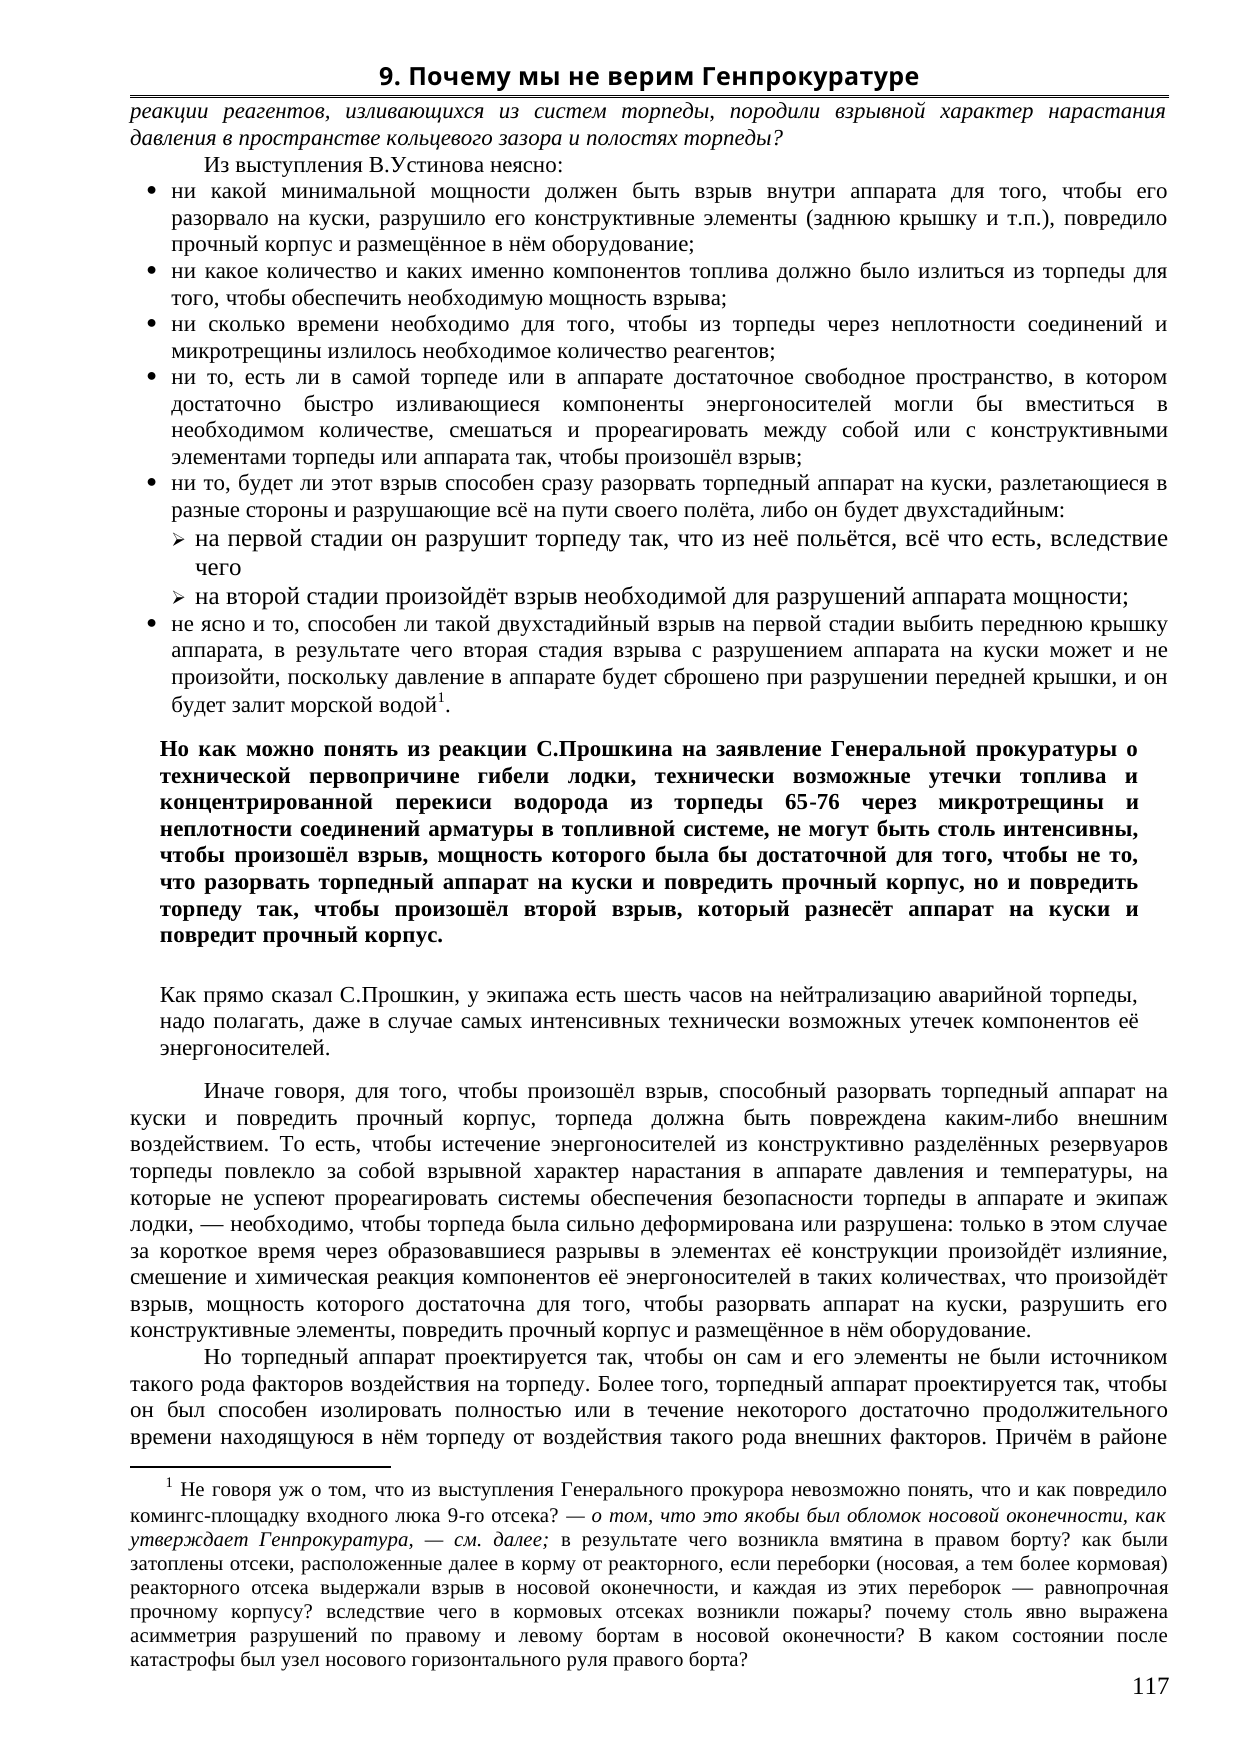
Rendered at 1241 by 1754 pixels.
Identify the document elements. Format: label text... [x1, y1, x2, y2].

list ни сколько времени необходимо для того, чтобы из торпеды через неплотности соединений и микротрещины излилось необходимое количество реагентов; [148, 310, 1169, 363]
list на первой стадии он разрушит торпеду так, что из неё польётся, всё что есть, вследствие чего [171, 522, 1169, 581]
list Не говоря уж о том, что из выступления Генерального прокурора невозможно понять, что и как повредило комингс-площадку входного люка 9‑го отсека? — о том, что это якобы был обломок носовой оконечности, как утверждает Генпрокуратура, — см. далее; в результате чего возникла вмятина в правом борту? как были затоплены отсеки, расположенные далее в корму от реакторного, если переборки (носовая, а тем более кормовая) реакторного отсека выдержали взрыв в носовой оконечности, и каждая из этих переборок — равнопрочная прочному корпусу? вследствие чего в кормовых отсеках возникли пожары? почему столь явно выражена асимметрия разрушений по правому и левому бортам в носовой оконечности? В каком состоянии после катастрофы был узел носового горизонтального руля правого борта? [130, 1473, 1169, 1671]
text реакции реагентов, изливающихся из систем торпеды, породили взрывной характер нарастания давления в пространстве кольцевого зазора и полостях торпеды? [130, 98, 1169, 151]
text Из выступления В.Устинова неясно: [130, 151, 1169, 177]
list ни какой минимальной мощности должен быть взрыв внутри аппарата для того, чтобы его разорвало на куски, разрушило его конструктивные элементы (заднюю крышку и т.п.), повредило прочный корпус и размещённое в нём оборудование; [148, 177, 1169, 257]
list ни то, есть ли в самой торпеде или в аппарате достаточное свободное пространство, в котором достаточно быстро изливающиеся компоненты энергоносителей могли бы вместиться в необходимом количестве, смешаться и прореагировать между собой или с конструктивными элементами торпеды или аппарата так, чтобы произошёл взрыв; [148, 363, 1169, 469]
text Но как можно понять из реакции С.Прошкина на заявление Генеральной прокуратуры о технической первопричине гибели лодки, технически возможные утечки топлива и концентрированной перекиси водорода из торпеды 65‑76 через микротрещины и неплотности соединений арматуры в топливной системе, не могут быть столь интенсивны, чтобы произошёл взрыв, мощность которого была бы достаточной для того, чтобы не то, что разорвать торпедный аппарат на куски и повредить прочный корпус, но и повредить торпеду так, чтобы произошёл второй взрыв, который разнесёт аппарат на куски и повредит прочный корпус. [159, 735, 1140, 947]
list на второй стадии произойдёт взрыв необходимой для разрушений аппарата мощности; [171, 581, 1169, 609]
list не ясно и то, способен ли такой двухстадийный взрыв на первой стадии выбить переднюю крышку аппарата, в результате чего вторая стадия взрыва с разрушением аппарата на куски может и не произойти, поскольку давление в аппарате будет сброшено при разрушении передней крышки, и он будет залит морской водой. [148, 609, 1169, 718]
text Но торпедный аппарат проектируется так, чтобы он сам и его элементы не были источником такого рода факторов воздействия на торпеду. Более того, торпедный аппарат проектируется так, чтобы он был способен изолировать полностью или в течение некоторого достаточно продолжительного времени находящуюся в нём торпеду от воздействия такого рода внешних факторов. Причём в районе [130, 1343, 1169, 1449]
text Как прямо сказал С.Прошкин, у экипажа есть шесть часов на нейтрализацию аварийной торпеды, надо полагать, даже в случае самых интенсивных технически возможных утечек компонентов её энергоносителей. [159, 981, 1140, 1061]
list ни какое количество и каких именно компонентов топлива должно было излиться из торпеды для того, чтобы обеспечить необходимую мощность взрыва; [148, 257, 1169, 310]
text Иначе говоря, для того, чтобы произошёл взрыв, способный разорвать торпедный аппарат на куски и повредить прочный корпус, торпеда должна быть повреждена каким-либо внешним воздействием. То есть, чтобы истечение энергоносителей из конструктивно разделённых резервуаров торпеды повлекло за собой взрывной характер нарастания в аппарате давления и температуры, на которые не успеют прореагировать системы обеспечения безопасности торпеды в аппарате и экипаж лодки, — необходимо, чтобы торпеда была сильно деформирована или разрушена: только в этом случае за короткое время через образовавшиеся разрывы в элементах её конструкции произойдёт излияние, смешение и химическая реакция компонентов её энергоносителей в таких количествах, что произойдёт взрыв, мощность которого достаточна для того, чтобы разорвать аппарат на куски, разрушить его конструктивные элементы, повредить прочный корпус и размещённое в нём оборудование. [130, 1077, 1169, 1343]
list ни то, будет ли этот взрыв способен сразу разорвать торпедный аппарат на куски, разлетающиеся в разные стороны и разрушающие всё на пути своего полёта, либо он будет двухстадийным: [148, 469, 1169, 522]
